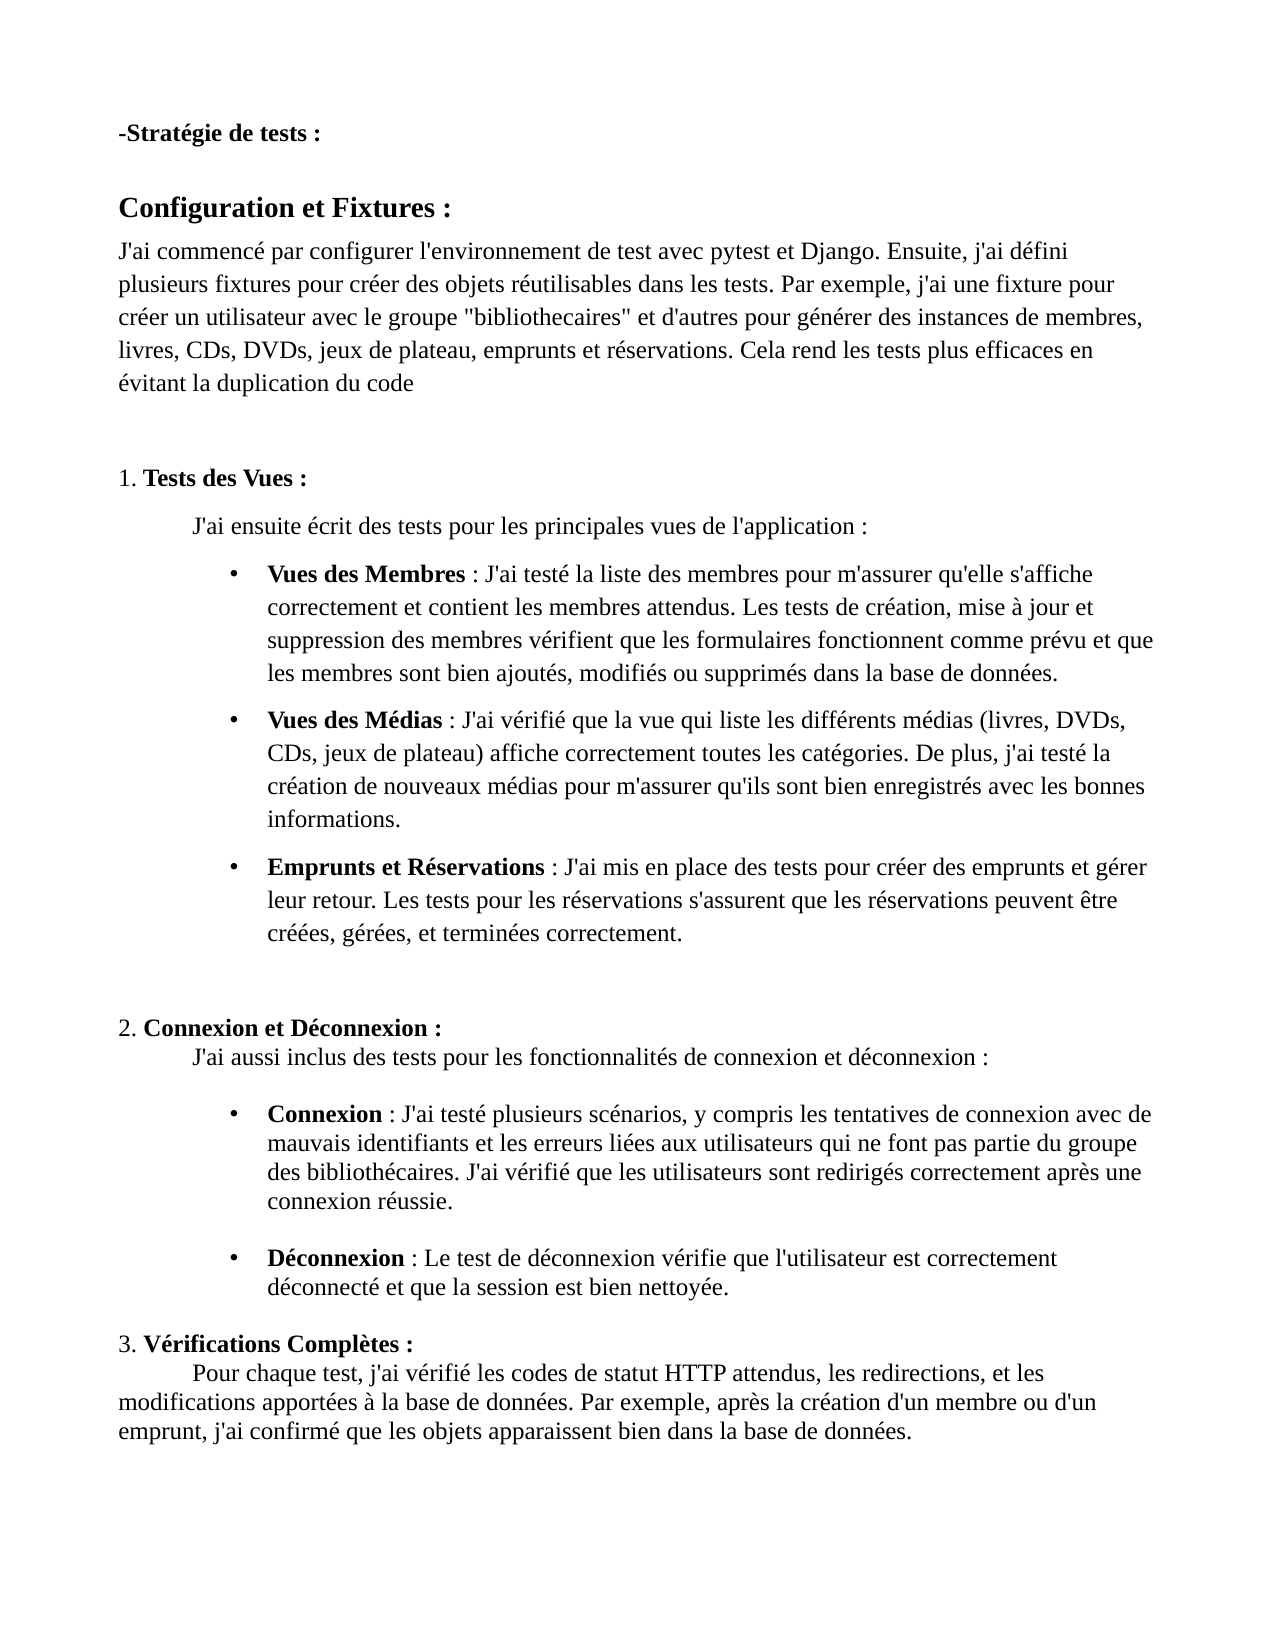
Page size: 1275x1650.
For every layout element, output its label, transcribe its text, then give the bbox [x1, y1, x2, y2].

text 3. Vérifications Complètes : [118, 1329, 1157, 1358]
text J'ai ensuite écrit des tests pour les principales vues de l'application : [118, 511, 1157, 540]
list Vues des Médias : J'ai vérifié que la vue qui liste les différents médias (livres, DVDs, CDs, jeux de plateau) affiche correctement toutes les catégories. De plus, j'ai testé la création de nouveaux médias pour m'assurer qu'ils sont bien enregistrés avec les bonnes informations. [229, 705, 1157, 833]
text J'ai aussi inclus des tests pour les fonctionnalités de connexion et déconnexion : [118, 1042, 1157, 1071]
list Connexion : J'ai testé plusieurs scénarios, y compris les tentatives de connexion avec de mauvais identifiants et les erreurs liées aux utilisateurs qui ne font pas partie du groupe des bibliothécaires. J'ai vérifié que les utilisateurs sont redirigés correctement après une connexion réussie. [229, 1099, 1157, 1214]
text 1. Tests des Vues : [118, 463, 1157, 492]
list Déconnexion : Le test de déconnexion vérifie que l'utilisateur est correctement déconnecté et que la session est bien nettoyée. [229, 1243, 1157, 1301]
text Pour chaque test, j'ai vérifié les codes de statut HTTP attendus, les redirections, et les modifications apportées à la base de données. Par exemple, après la création d'un membre ou d'un emprunt, j'ai confirmé que les objets apparaissent bien dans la base de données. [118, 1358, 1157, 1444]
subtitle Configuration et Fixtures : [118, 190, 1157, 224]
text 2. Connexion et Déconnexion : [118, 1013, 1157, 1042]
list Emprunts et Réservations : J'ai mis en place des tests pour créer des emprunts et gérer leur retour. Les tests pour les réservations s'assurent que les réservations peuvent être créées, gérées, et terminées correctement. [229, 852, 1157, 947]
text -Stratégie de tests : [118, 118, 1157, 147]
text J'ai commencé par configurer l'environnement de test avec pytest et Django. Ensuite, j'ai défini plusieurs fixtures pour créer des objets réutilisables dans les tests. Par exemple, j'ai une fixture pour créer un utilisateur avec le groupe "bibliothecaires" et d'autres pour générer des instances de membres, livres, CDs, DVDs, jeux de plateau, emprunts et réservations. Cela rend les tests plus efficaces en évitant la duplication du code [118, 236, 1157, 397]
list Vues des Membres : J'ai testé la liste des membres pour m'assurer qu'elle s'affiche correctement et contient les membres attendus. Les tests de création, mise à jour et suppression des membres vérifient que les formulaires fonctionnent comme prévu et que les membres sont bien ajoutés, modifiés ou supprimés dans la base de données. [229, 559, 1157, 687]
